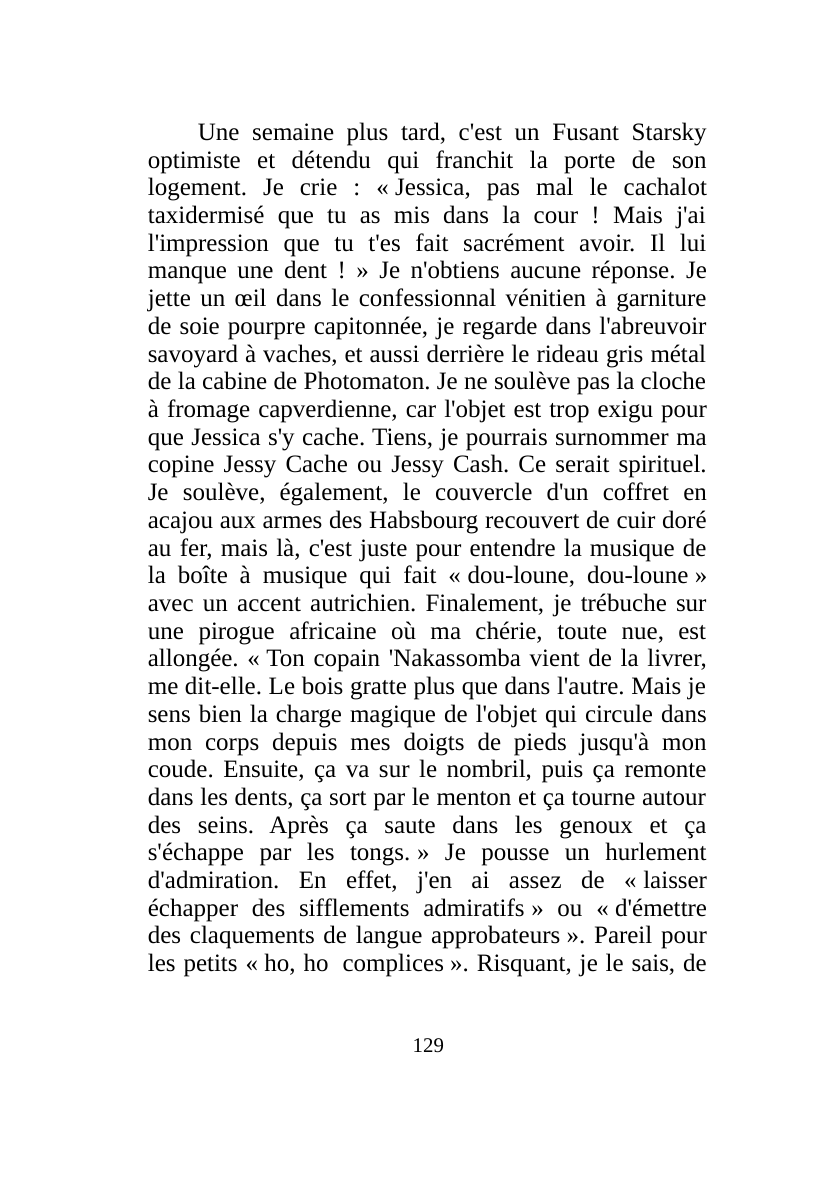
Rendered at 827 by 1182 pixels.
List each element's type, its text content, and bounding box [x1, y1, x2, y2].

text Une semaine plus tard, c'est un Fusant Starsky optimiste et détendu qui franchit la porte de son logement. Je crie : « Jessica, pas mal le cachalot taxidermisé que tu as mis dans la cour ! Mais j'ai l'impression que tu t'es fait sacrément avoir. Il lui manque une dent ! » Je n'obtiens aucune réponse. Je jette un œil dans le confessionnal vénitien à garniture de soie pourpre capitonnée, je regarde dans l'abreuvoir savoyard à vaches, et aussi derrière le rideau gris métal de la cabine de Photomaton. Je ne soulève pas la cloche à fromage capverdienne, car l'objet est trop exigu pour que Jessica s'y cache. Tiens, je pourrais surnommer ma copine Jessy Cache ou Jessy Cash. Ce serait spirituel. Je soulève, également, le couvercle d'un coffret en acajou aux armes des Habsbourg recouvert de cuir doré au fer, mais là, c'est juste pour entendre la musique de la boîte à musique qui fait « dou-loune, dou-loune » avec un accent autrichien. Finalement, je trébuche sur une pirogue africaine où ma chérie, toute nue, est allongée. « Ton copain 'Nakassomba vient de la livrer, me dit-elle. Le bois gratte plus que dans l'autre. Mais je sens bien la charge magique de l'objet qui circule dans mon corps depuis mes doigts de pieds jusqu'à mon coude. Ensuite, ça va sur le nombril, puis ça remonte dans les dents, ça sort par le menton et ça tourne autour des seins. Après ça saute dans les genoux et ça s'échappe par les tongs. » Je pousse un hurlement d'admiration. En effet, j'en ai assez de « laisser échapper des sifflements admiratifs » ou « d'émettre des claquements de langue approbateurs ». Pareil pour les petits « ho, ho complices ». Risquant, je le sais, de [148, 118, 707, 977]
